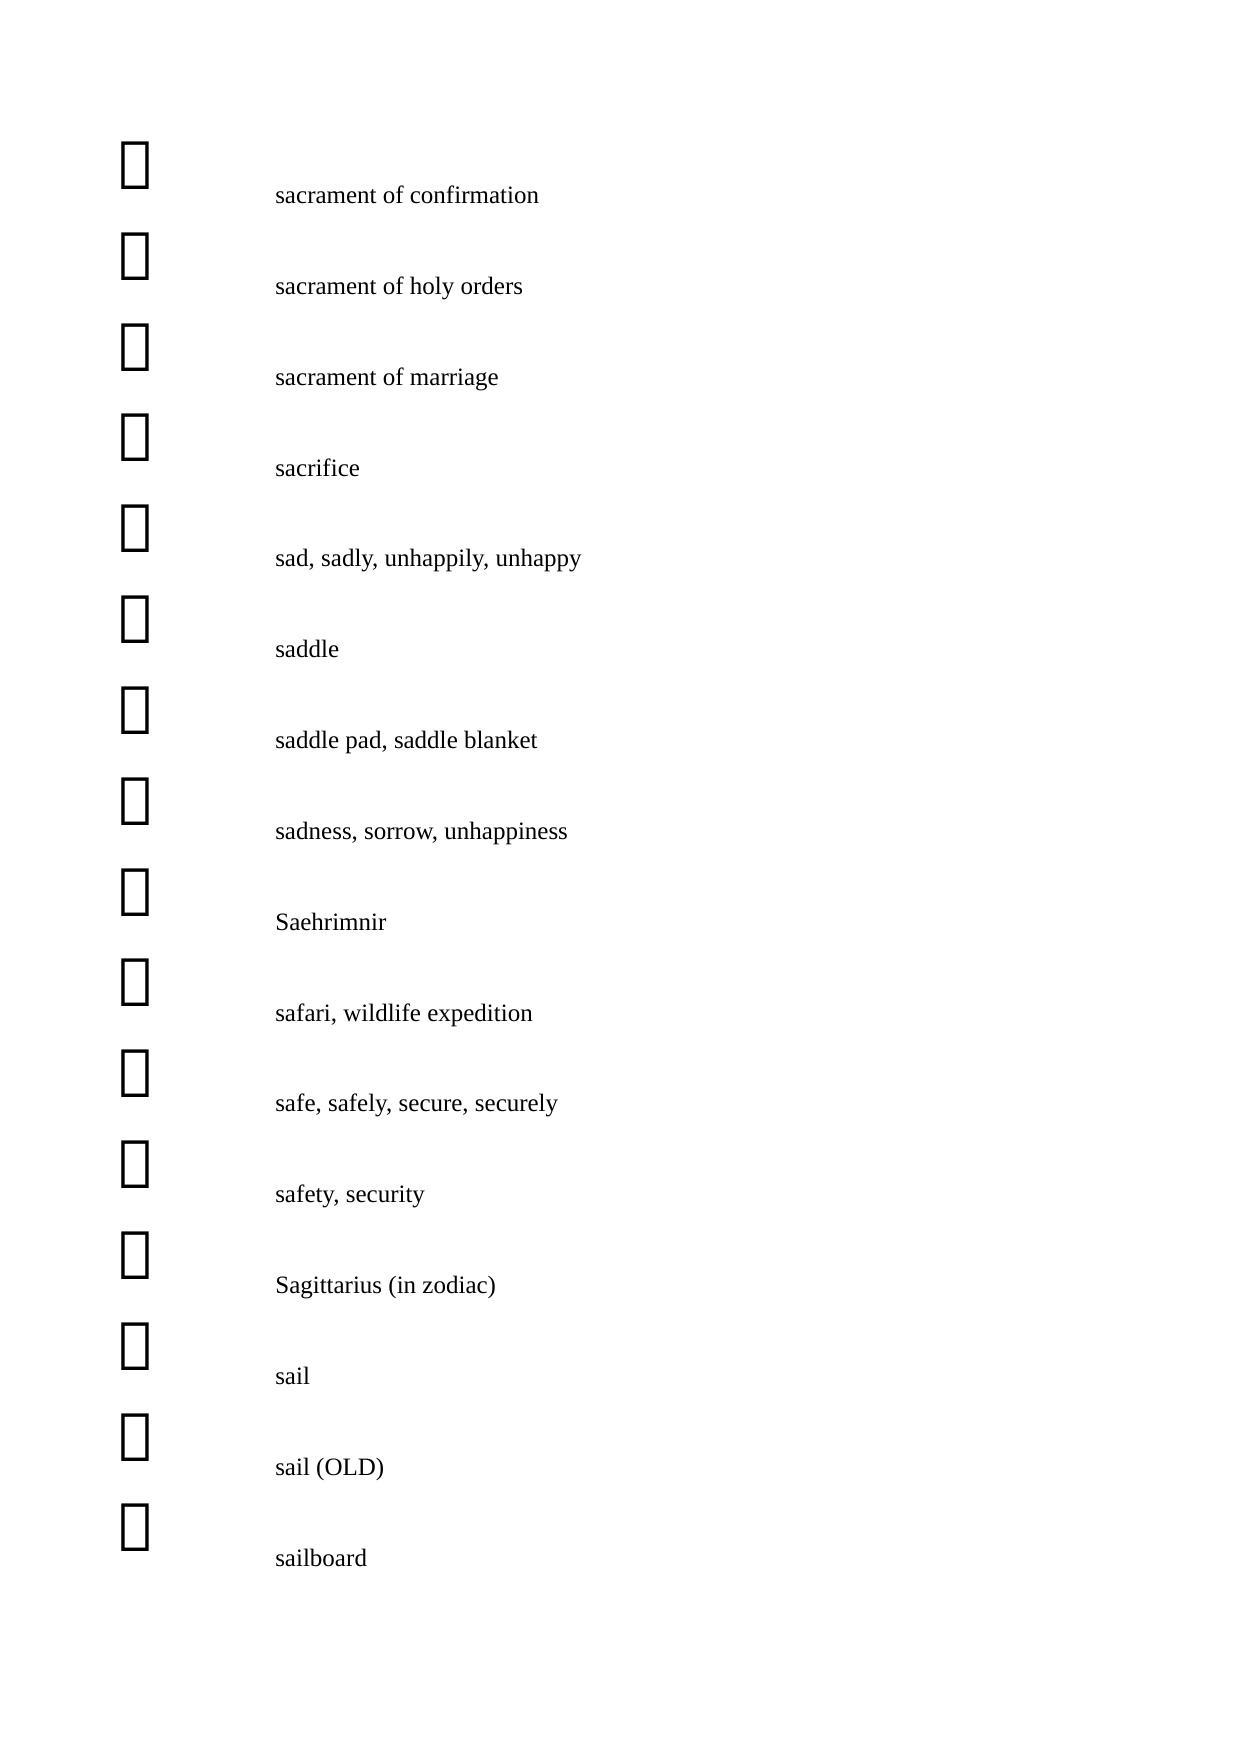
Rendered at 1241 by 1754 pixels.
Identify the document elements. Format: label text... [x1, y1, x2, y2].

table_cell sacrifice [275, 391, 949, 481]
table_cell  [115, 572, 275, 663]
table_cell  [115, 481, 275, 572]
table_cell  [115, 663, 275, 754]
table_cell Sagittarius (in zodiac) [275, 1208, 949, 1299]
table_cell sail [275, 1299, 949, 1390]
table_cell safety, security [275, 1117, 949, 1208]
table_cell  [115, 300, 275, 391]
table_cell  [115, 1481, 275, 1571]
table_cell  [115, 209, 275, 300]
table_cell  [115, 1208, 275, 1299]
table_cell sacrament of marriage [275, 300, 949, 391]
table_cell  [115, 845, 275, 936]
table_cell sad, sadly, unhappily, unhappy [275, 481, 949, 572]
table_cell  [115, 1390, 275, 1481]
table_cell  [115, 118, 275, 209]
table_cell saddle [275, 572, 949, 663]
table_cell sacrament of confirmation [275, 118, 949, 209]
table_cell sail (OLD) [275, 1390, 949, 1481]
table_cell  [115, 1299, 275, 1390]
table_cell safari, wildlife expedition [275, 936, 949, 1026]
table_cell  [115, 936, 275, 1026]
table_cell safe, safely, secure, securely [275, 1026, 949, 1117]
table_cell Saehrimnir [275, 845, 949, 936]
table_cell  [115, 1117, 275, 1208]
table_cell saddle pad, saddle blanket [275, 663, 949, 754]
table_cell  [115, 1026, 275, 1117]
table_cell  [115, 391, 275, 481]
table_cell sacrament of holy orders [275, 209, 949, 300]
table_cell sailboard [275, 1481, 949, 1571]
table_cell  [115, 754, 275, 845]
table_cell sadness, sorrow, unhappiness [275, 754, 949, 845]
